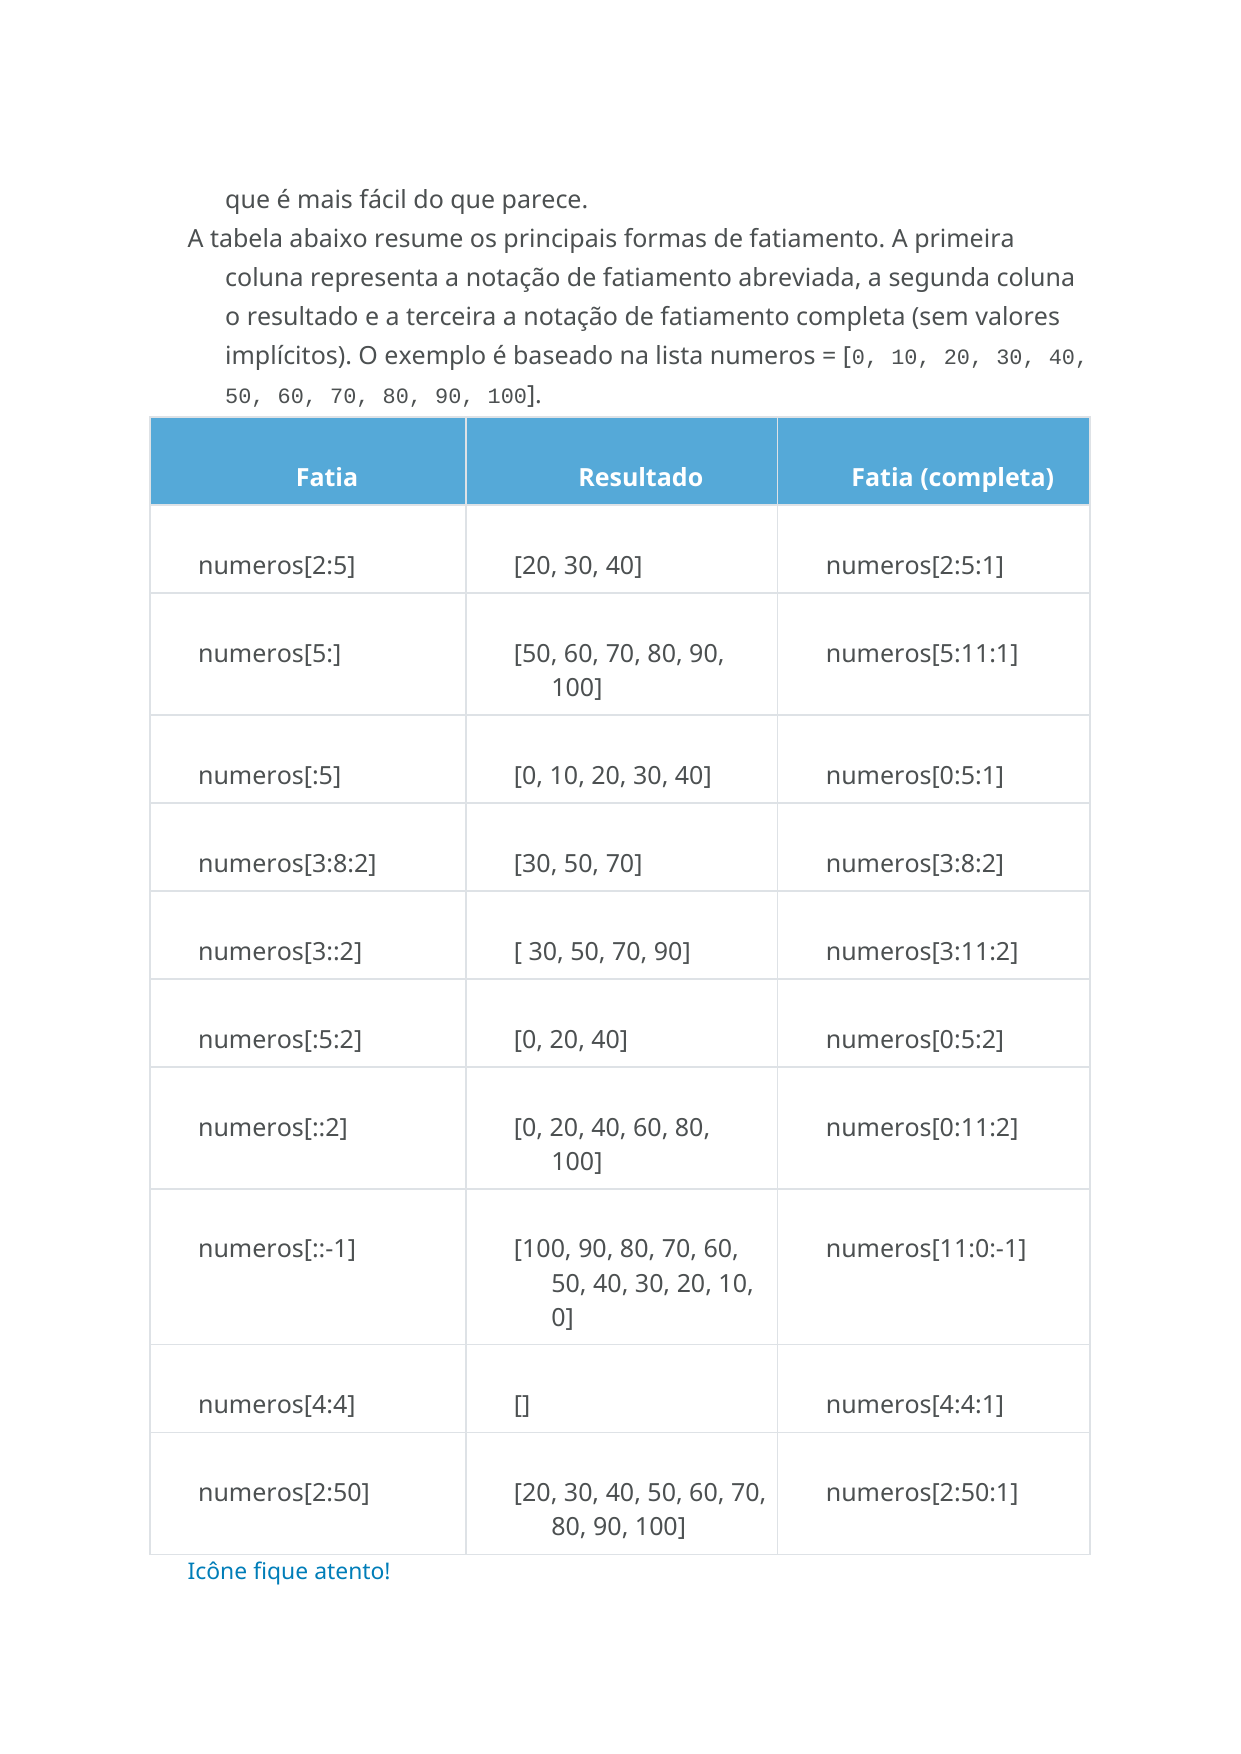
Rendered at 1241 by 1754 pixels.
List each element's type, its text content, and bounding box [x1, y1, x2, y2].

table_cell numeros[:5:2] [151, 980, 465, 1066]
table_cell numeros[2:50:1] [778, 1433, 1089, 1553]
table_cell numeros[0:5:2] [778, 980, 1089, 1066]
table_cell numeros[11:0:-1] [778, 1190, 1089, 1344]
table_cell numeros[::2] [151, 1068, 465, 1188]
table_cell [] [467, 1345, 777, 1432]
table_cell numeros[:5] [151, 716, 465, 802]
table_cell numeros[5:11:1] [778, 594, 1089, 714]
table_cell numeros[5:] [151, 594, 465, 714]
table_cell [30, 50, 70] [467, 804, 777, 890]
table_cell numeros[0:5:1] [778, 716, 1089, 802]
table_cell numeros[2:50] [151, 1433, 465, 1553]
table_header Fatia (completa) [778, 418, 1089, 504]
table_cell [0, 20, 40, 60, 80, 100] [467, 1068, 777, 1188]
table_cell [50, 60, 70, 80, 90, 100] [467, 594, 777, 714]
table_cell numeros[2:5:1] [778, 506, 1089, 592]
table_cell numeros[3:8:2] [151, 804, 465, 890]
subtitle Icône fique atento! [187, 1555, 1092, 1586]
list A tabela abaixo resume os principais formas de fatiamento. A primeira coluna representa a notação de fatiamento abreviada, a segunda coluna o resultado e a terceira a notação de fatiamento completa (sem valores implícitos). O exemplo é baseado na lista numeros = [0, 10, 20, 30, 40, 50, 60, 70, 80, 90, 100]. [187, 220, 1090, 411]
list que é mais fácil do que parece. [187, 150, 1121, 215]
table_cell [0, 10, 20, 30, 40] [467, 716, 777, 802]
table_cell numeros[4:4] [151, 1345, 465, 1432]
table_header Resultado [467, 418, 777, 504]
table_cell numeros[4:4:1] [778, 1345, 1089, 1432]
table_cell numeros[3:8:2] [778, 804, 1089, 890]
table_cell [0, 20, 40] [467, 980, 777, 1066]
table_cell numeros[3:11:2] [778, 892, 1089, 978]
table_cell numeros[0:11:2] [778, 1068, 1089, 1188]
table_cell numeros[2:5] [151, 506, 465, 592]
table_cell [100, 90, 80, 70, 60, 50, 40, 30, 20, 10, 0] [467, 1190, 777, 1344]
table_cell [20, 30, 40] [467, 506, 777, 592]
table_cell [ 30, 50, 70, 90] [467, 892, 777, 978]
table_cell numeros[::-1] [151, 1190, 465, 1344]
table_cell numeros[3::2] [151, 892, 465, 978]
table_header Fatia [151, 418, 465, 504]
table_cell [20, 30, 40, 50, 60, 70, 80, 90, 100] [467, 1433, 777, 1553]
